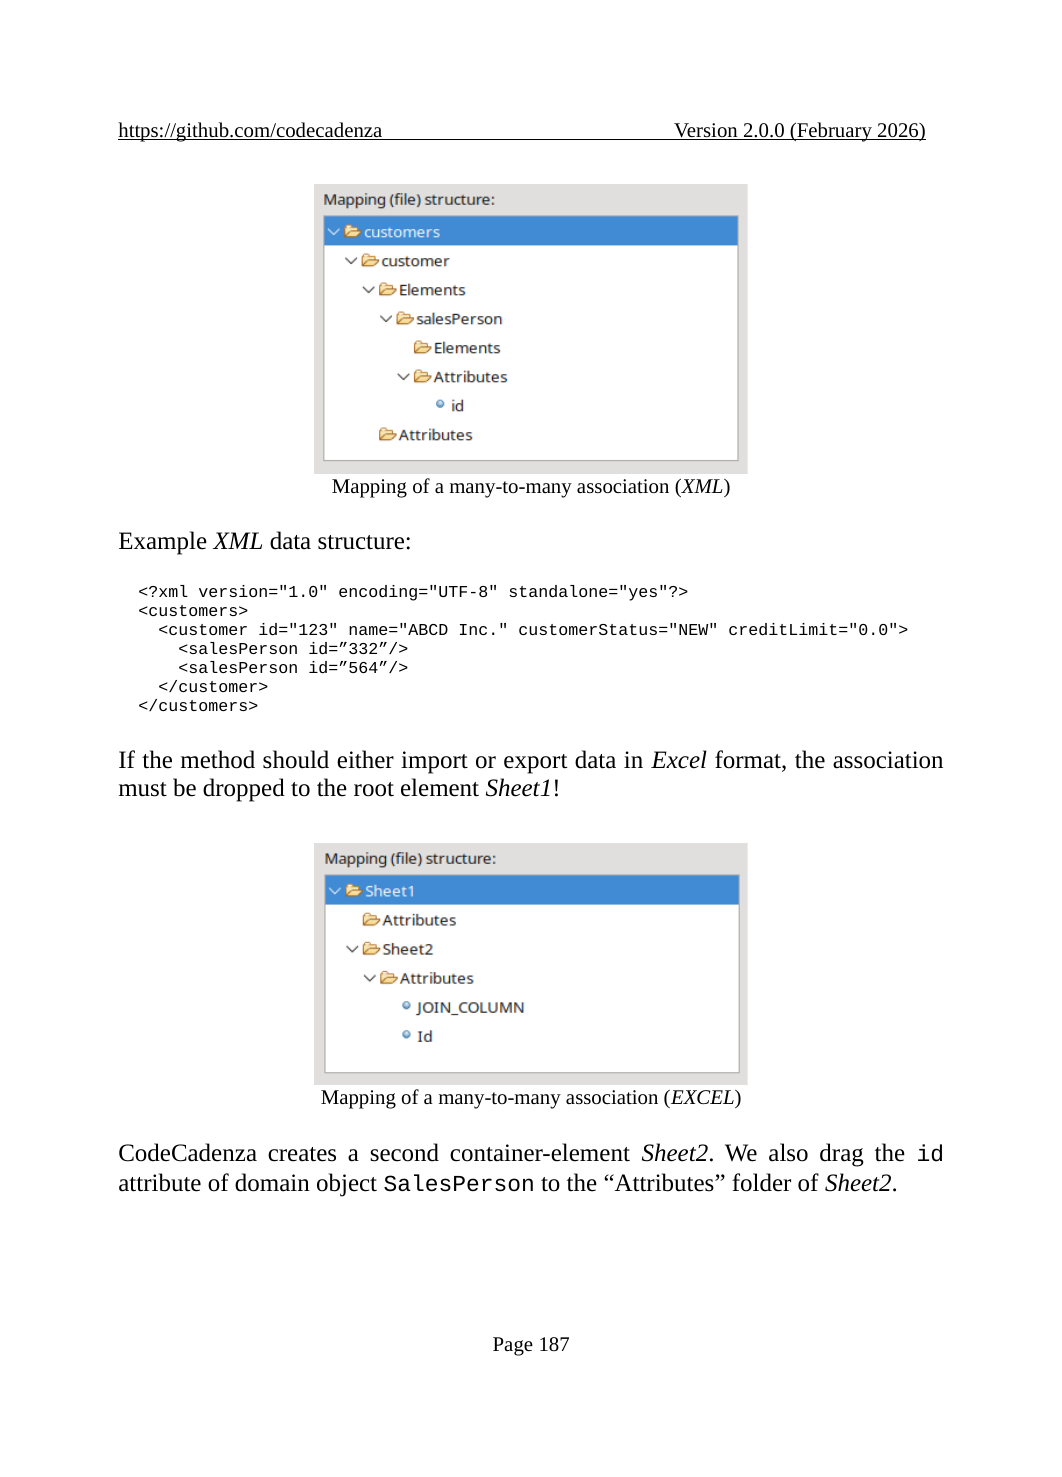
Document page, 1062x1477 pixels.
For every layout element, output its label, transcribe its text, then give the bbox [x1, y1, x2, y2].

text Example XML data structure: [118, 526, 944, 555]
picture [314, 843, 748, 1085]
text Mapping of a many-to-many association (EXCEL) [314, 1085, 748, 1109]
text <?xml version="1.0" encoding="UTF-8" standalone="yes"?> [118, 584, 944, 603]
text </customer> [118, 678, 944, 697]
text CodeCadenza creates a second container-element Sheet2. We also drag the id attribute of domain object SalesPerson to the “Attributes” folder of Sheet2. [118, 1138, 944, 1198]
text <salesPerson id=”332”/> [118, 641, 944, 659]
text <salesPerson id=”564”/> [118, 659, 944, 678]
text <customer id="123" name="ABCD Inc." customerStatus="NEW" creditLimit="0.0"> [118, 622, 944, 641]
picture [314, 184, 748, 474]
text </customers> [118, 697, 944, 716]
text <customers> [118, 603, 944, 622]
text Mapping of a many-to-many association (XML) [314, 474, 748, 498]
text If the method should either import or export data in Excel format, the association must be dropped to the root element Sheet1! [118, 745, 944, 802]
